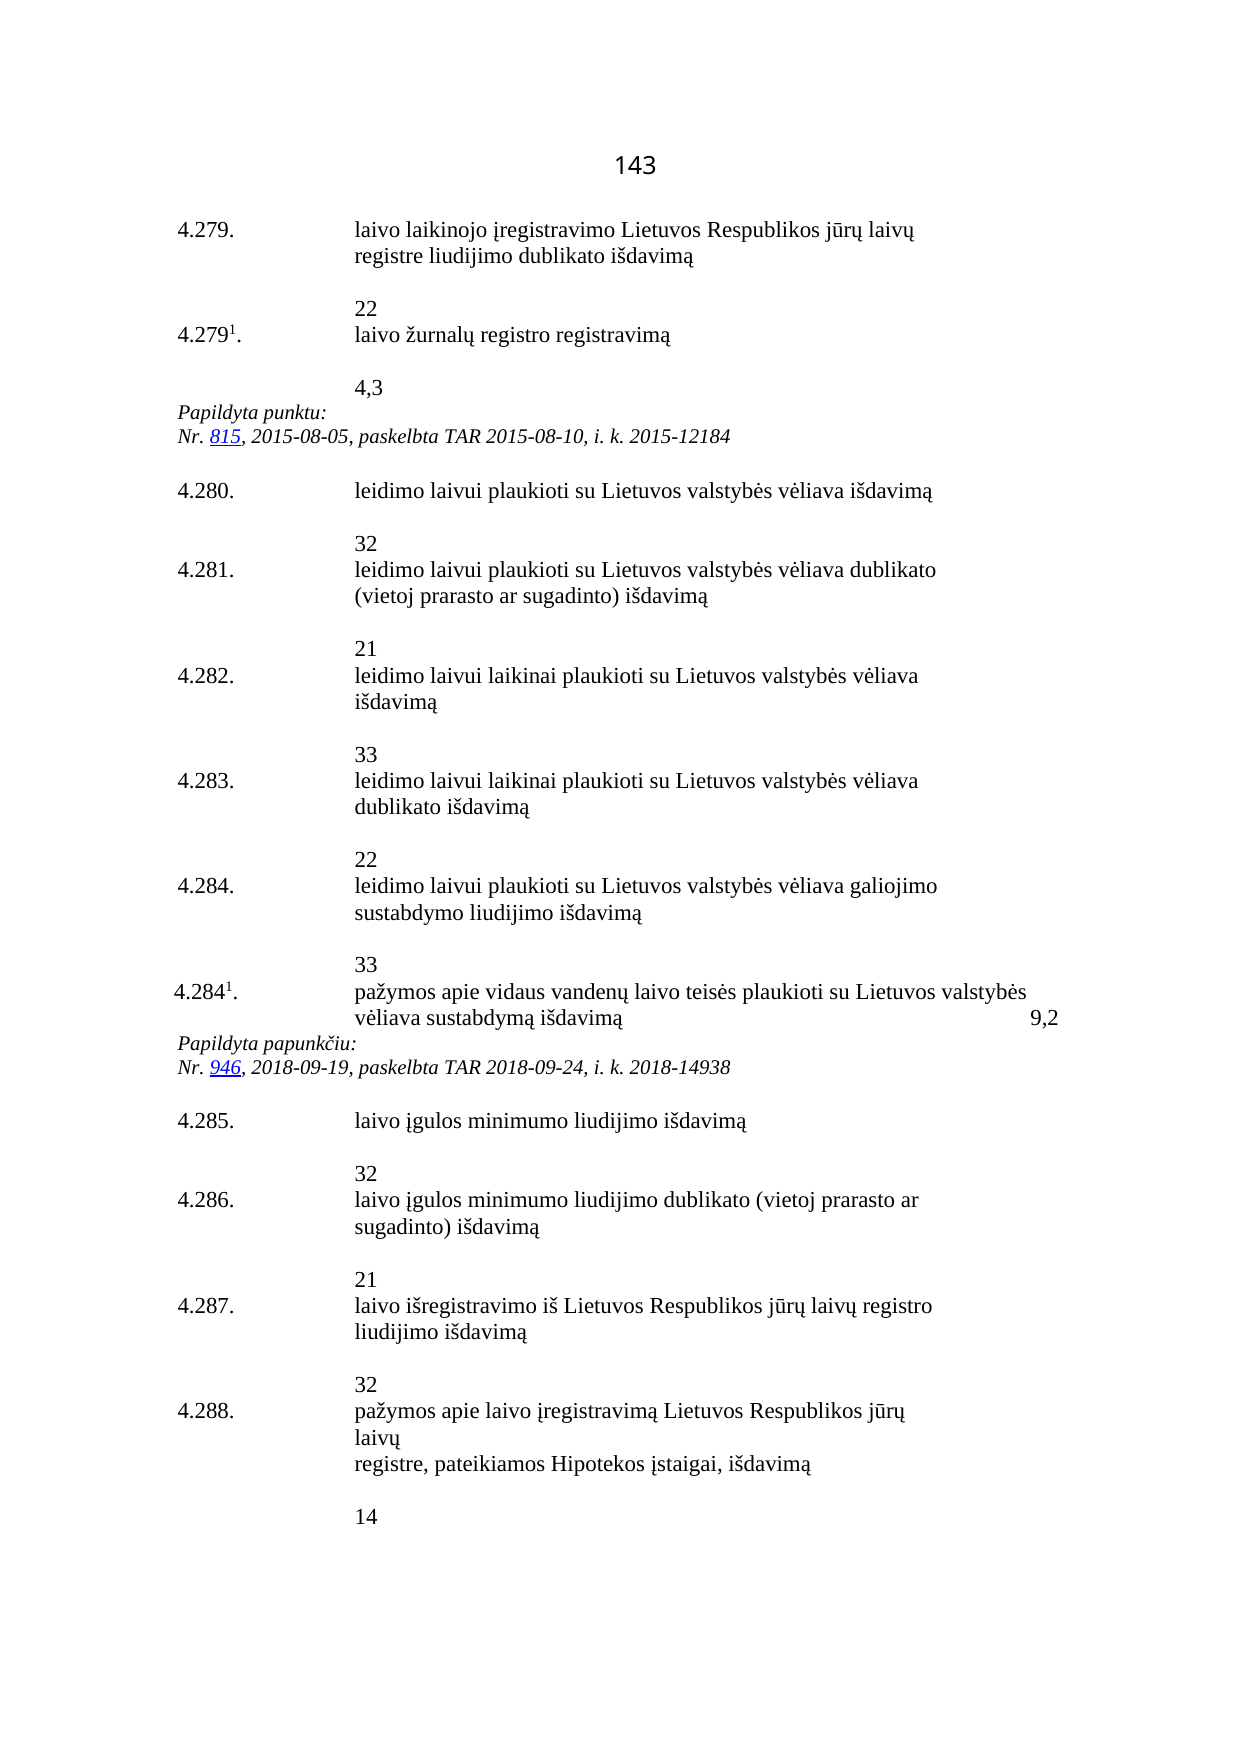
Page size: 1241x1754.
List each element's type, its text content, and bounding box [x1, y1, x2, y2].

text 4.285. laivo įgulos minimumo liudijimo išdavimą 32 [177, 1107, 945, 1187]
text Papildyta papunkčiu: [177, 1031, 1093, 1055]
text 4.282. leidimo laivui laikinai plaukioti su Lietuvos valstybės vėliava [177, 662, 945, 688]
text 4.287. laivo išregistravimo iš Lietuvos Respublikos jūrų laivų registro [177, 1292, 945, 1318]
text sugadinto) išdavimą 21 [354, 1213, 945, 1292]
text 4.2791. laivo žurnalų registro registravimą 4,3 [177, 321, 945, 400]
text 4.280. leidimo laivui plaukioti su Lietuvos valstybės vėliava išdavimą 32 [177, 477, 945, 556]
text 4.286. laivo įgulos minimumo liudijimo dublikato (vietoj prarasto ar [177, 1187, 945, 1213]
text liudijimo išdavimą 32 [354, 1318, 945, 1397]
text 4.288. pažymos apie laivo įregistravimą Lietuvos Respublikos jūrų laivų [177, 1397, 945, 1450]
text išdavimą 33 [354, 688, 945, 767]
text sustabdymo liudijimo išdavimą 33 [354, 899, 945, 978]
text registre, pateikiamos Hipotekos įstaigai, išdavimą 14 [354, 1450, 945, 1529]
text 4.283. leidimo laivui laikinai plaukioti su Lietuvos valstybės vėliava [177, 767, 945, 793]
text 4.281. leidimo laivui plaukioti su Lietuvos valstybės vėliava dublikato [177, 556, 945, 583]
text dublikato išdavimą 22 [354, 793, 945, 872]
text registre liudijimo dublikato išdavimą 22 [354, 242, 945, 321]
text 4.284. leidimo laivui plaukioti su Lietuvos valstybės vėliava galiojimo [177, 872, 945, 899]
text Nr. 946, 2018-09-19, paskelbta TAR 2018-09-24, i. k. 2018-14938 [177, 1055, 1093, 1079]
text 4.279. laivo laikinojo įregistravimo Lietuvos Respublikos jūrų laivų [177, 216, 945, 242]
text (vietoj prarasto ar sugadinto) išdavimą 21 [354, 583, 945, 662]
text Nr. 815, 2015-08-05, paskelbta TAR 2015-08-10, i. k. 2015-12184 [177, 424, 1093, 448]
text 4.2841. pažymos apie vidaus vandenų laivo teisės plaukioti su Lietuvos valstybės vėliava sustabdymą išdavimą 9,2 [174, 978, 1093, 1031]
text Papildyta punktu: [177, 400, 1093, 424]
